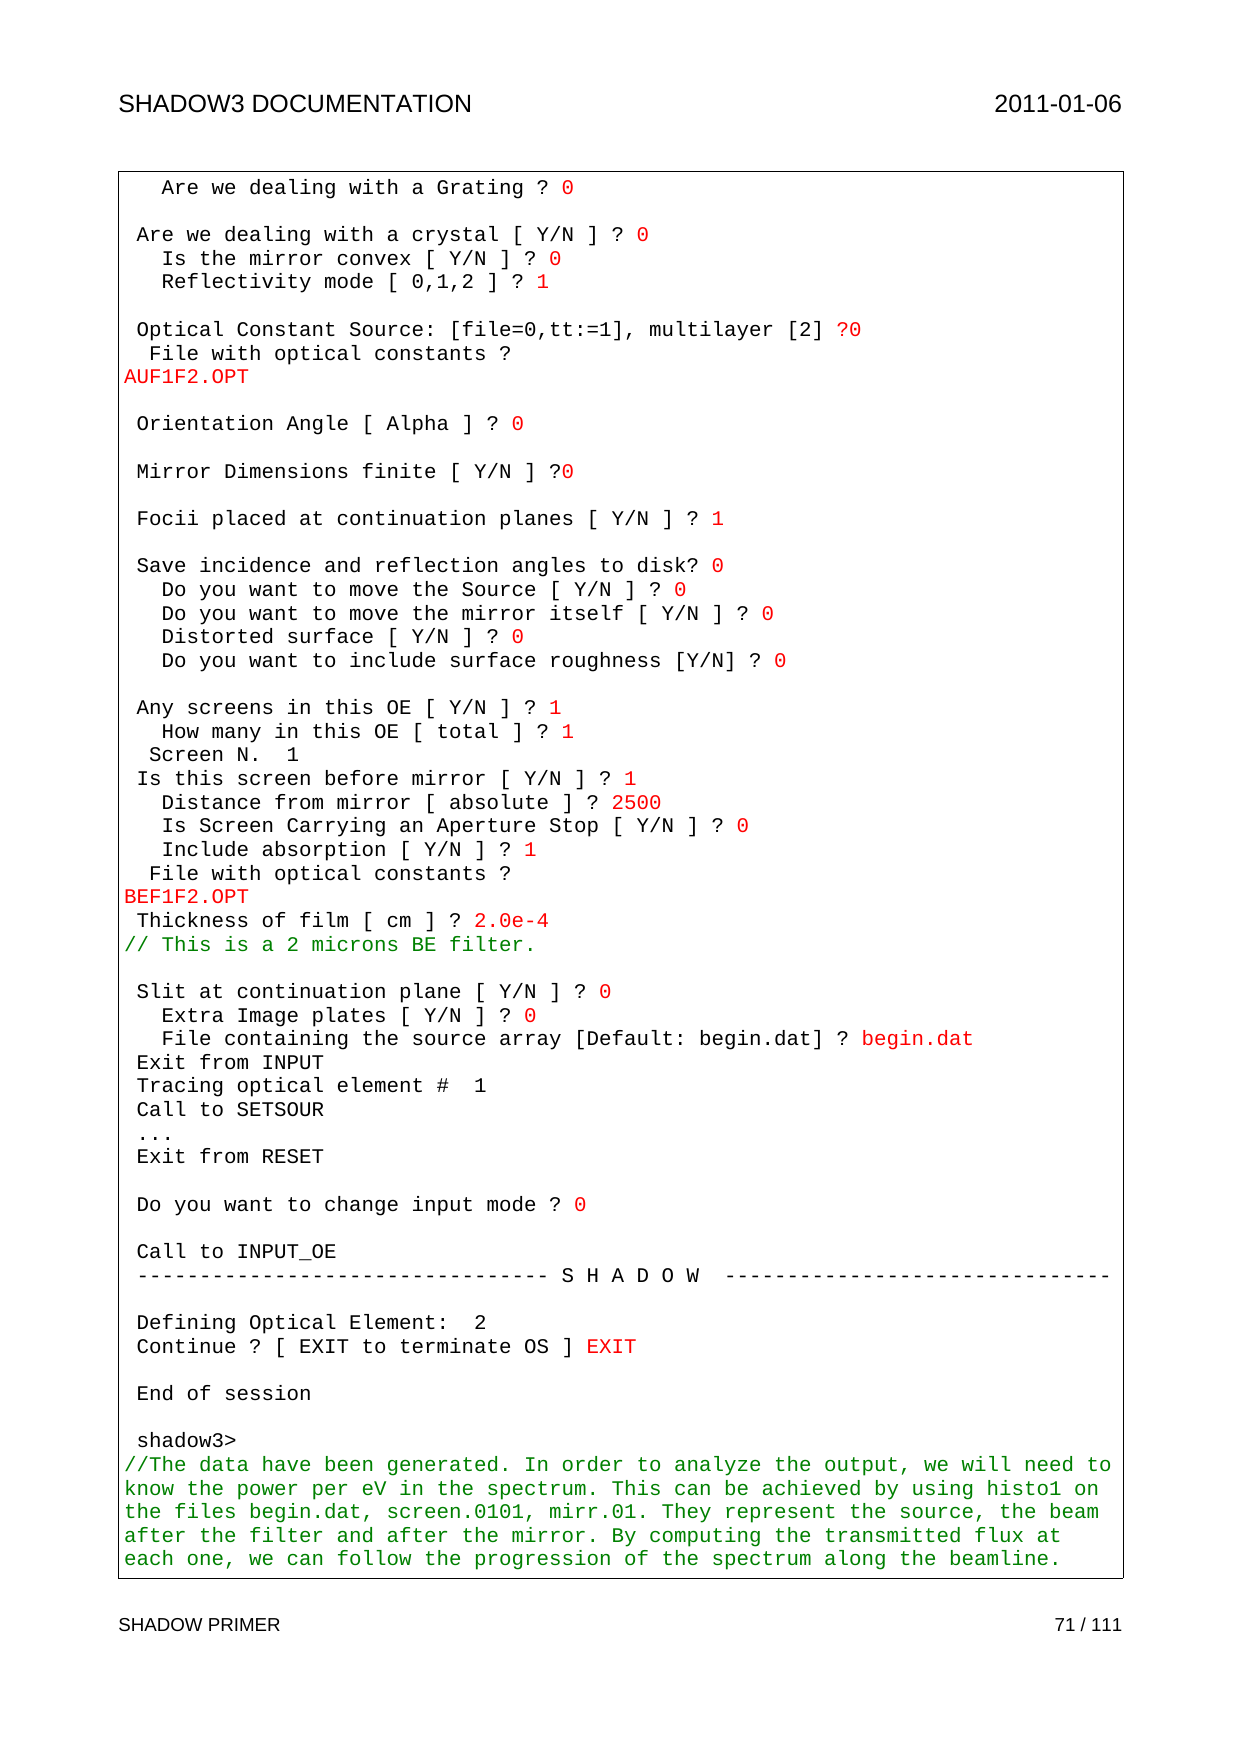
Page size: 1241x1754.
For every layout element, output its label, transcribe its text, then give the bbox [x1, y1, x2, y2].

table_cell Are we dealing with a Grating ? 0 Are we dealing with a crystal [ Y/N ] ? 0 Is the mirror convex [ Y/N ] ? 0 Reflectivity mode [ 0,1,2 ] ? 1 Optical Constant Source: [file=0,tt:=1], multilayer [2] ?0 File with optical constants ? AUF1F2.OPT Orientation Angle [ Alpha ] ? 0 Mirror Dimensions finite [ Y/N ] ?0 Focii placed at continuation planes [ Y/N ] ? 1 Save incidence and reflection angles to disk? 0 Do you want to move the Source [ Y/N ] ? 0 Do you want to move the mirror itself [ Y/N ] ? 0 Distorted surface [ Y/N ] ? 0 Do you want to include surface roughness [Y/N] ? 0 Any screens in this OE [ Y/N ] ? 1 How many in this OE [ total ] ? 1 Screen N. 1 Is this screen before mirror [ Y/N ] ? 1 Distance from mirror [ absolute ] ? 2500 Is Screen Carrying an Aperture Stop [ Y/N ] ? 0 Include absorption [ Y/N ] ? 1 File with optical constants ? BEF1F2.OPT Thickness of film [ cm ] ? 2.0e-4 // This is a 2 microns BE filter. Slit at continuation plane [ Y/N ] ? 0 Extra Image plates [ Y/N ] ? 0 File containing the source array [Default: begin.dat] ? begin.dat Exit from INPUT Tracing optical element # 1 Call to SETSOUR ... Exit from RESET Do you want to change input mode ? 0 Call to INPUT_OE --------------------------------- S H A D O W ------------------------------- Defining Optical Element: 2 Continue ? [ EXIT to terminate OS ] EXIT End of session shadow3> //The data have been generated. In order to analyze the output, we will need to know the power per eV in the spectrum. This can be achieved by using histo1 on the files begin.dat, screen.0101, mirr.01. They represent the source, the beam after the filter and after the mirror. By computing the transmitted flux at each one, we can follow the progression of the spectrum along the beamline. [119, 172, 1123, 1578]
